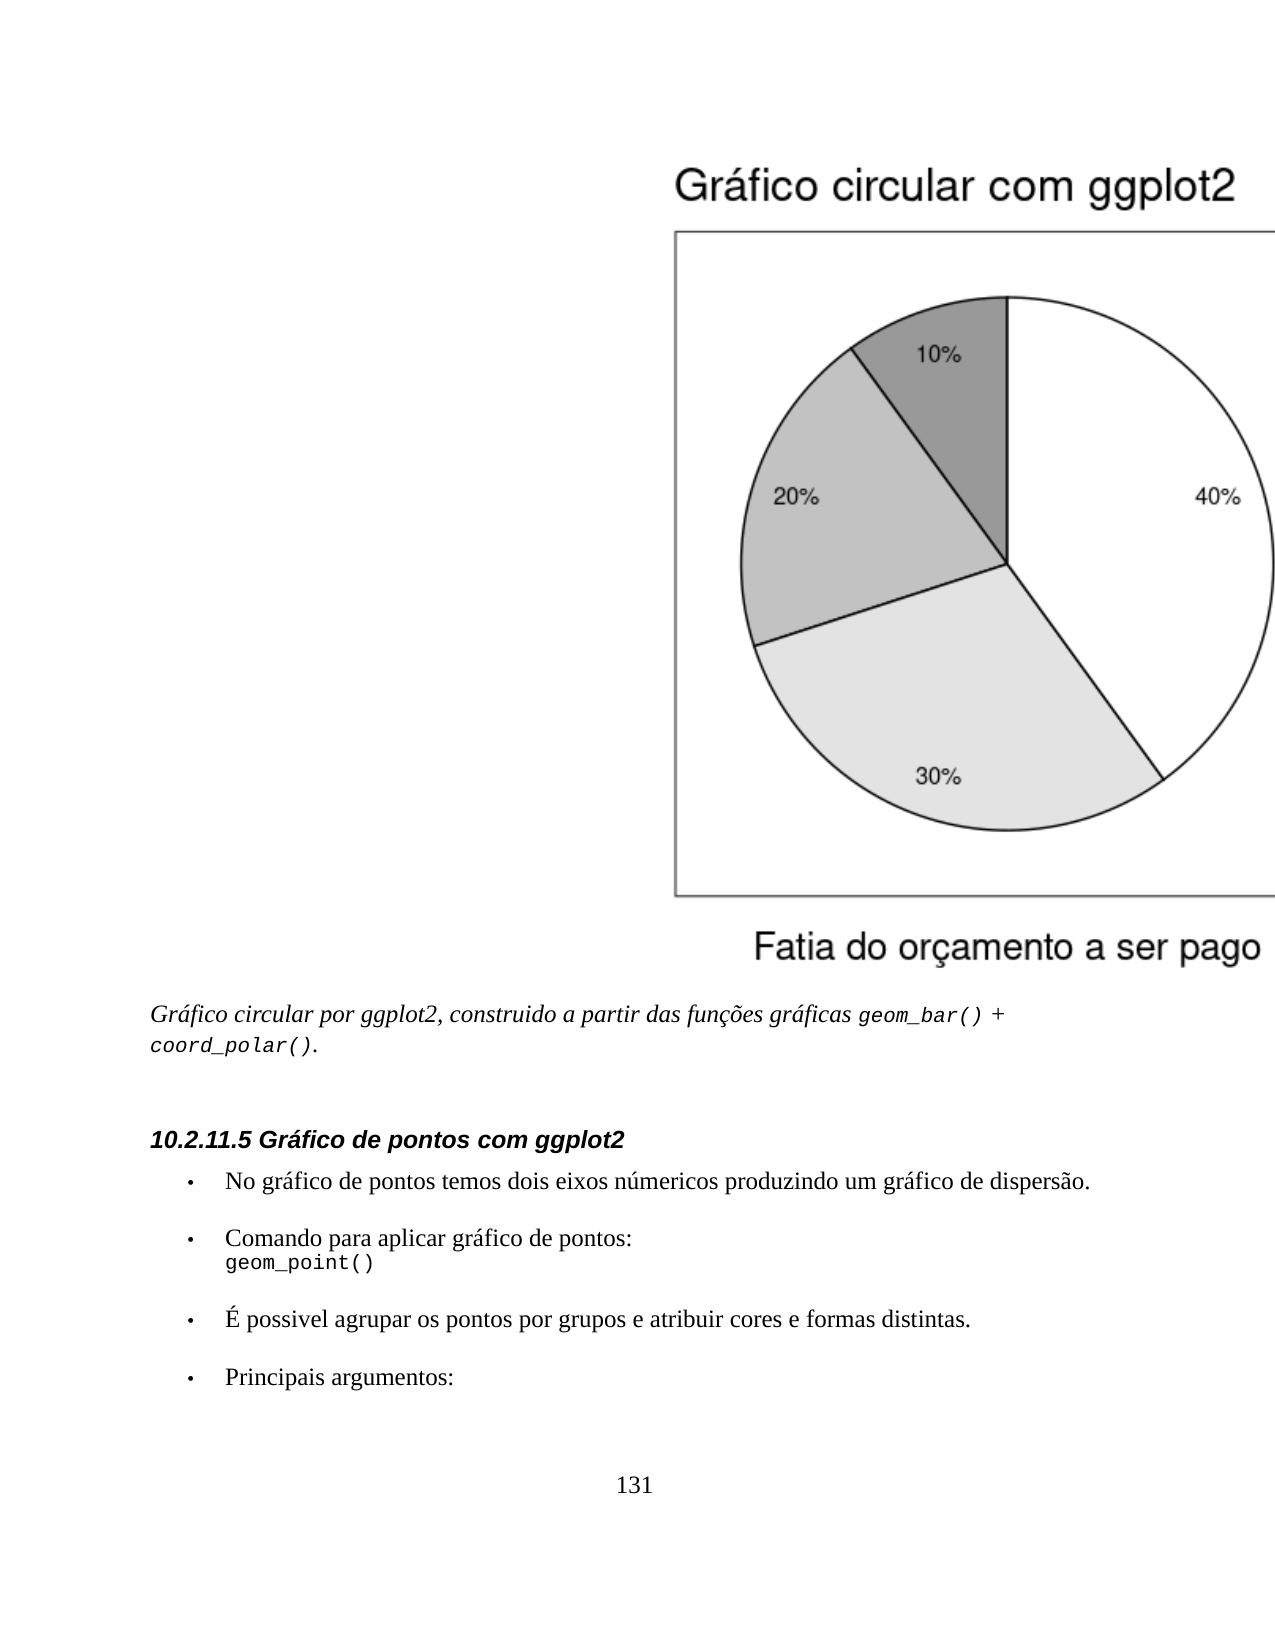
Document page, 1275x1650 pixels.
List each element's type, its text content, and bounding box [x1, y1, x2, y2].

list Principais argumentos: [187, 1362, 1125, 1419]
list No gráfico de pontos temos dois eixos númericos produzindo um gráfico de dispersão. [187, 1166, 1125, 1223]
text Gráfico circular por ggplot2, construido a partir das funções gráficas geom_bar() + coord_polar(). [150, 999, 1125, 1058]
subtitle 10.2.11.5 Gráfico de pontos com ggplot2 [150, 1125, 1125, 1153]
list É possivel agrupar os pontos por grupos e atribuir cores e formas distintas. [187, 1304, 1125, 1362]
list Comando para aplicar gráfico de pontos: geom_point() [187, 1223, 1125, 1304]
picture [150, 150, 1275, 987]
